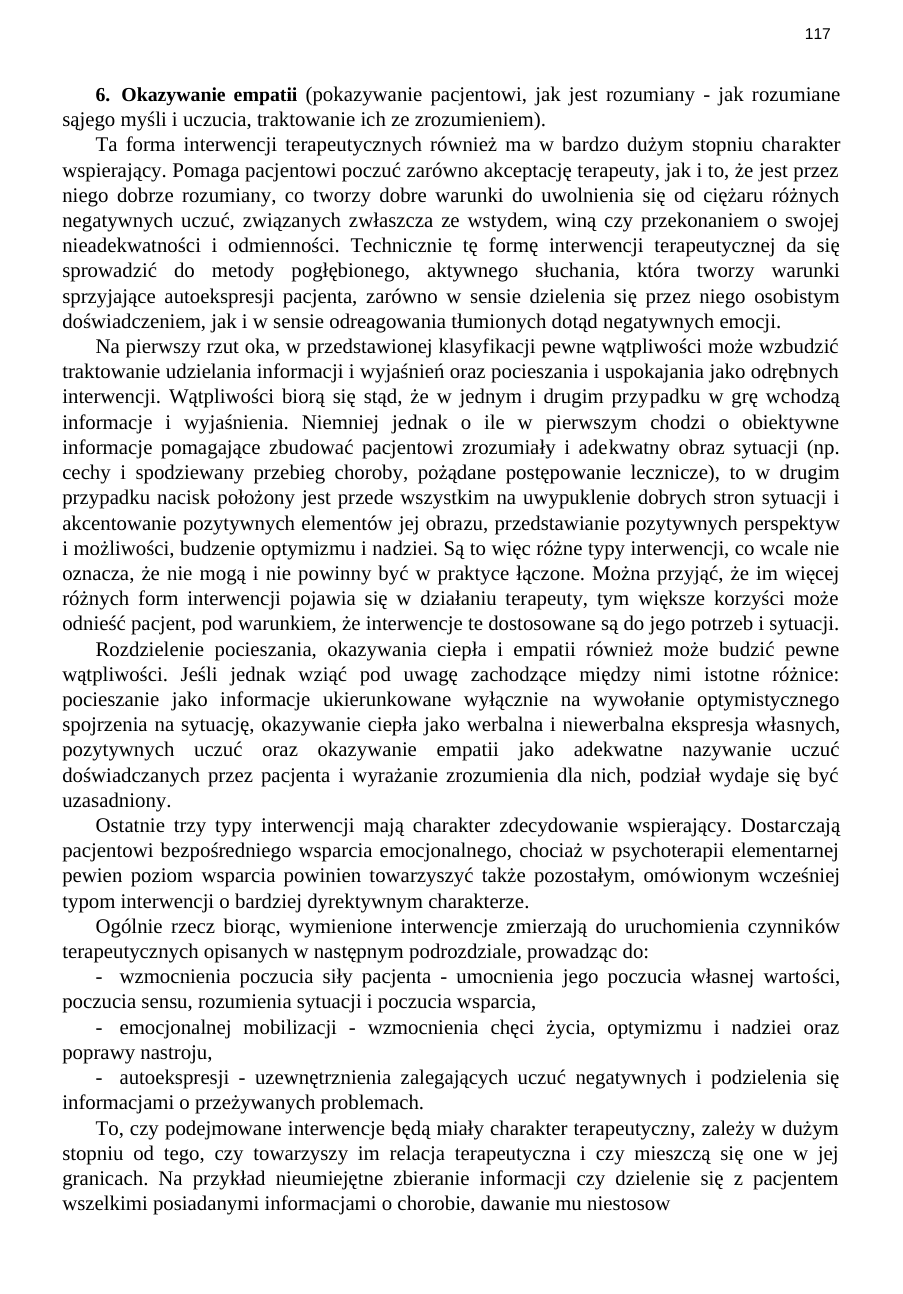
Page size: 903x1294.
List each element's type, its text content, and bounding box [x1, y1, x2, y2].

text Ostatnie trzy typy interwencji mają charakter zdecydowanie wspierający. Dostar­czają pacjentowi bezpośredniego wsparcia emocjonalnego, chociaż w psychoterapii elementarnej pewien poziom wsparcia powinien towarzyszyć także pozostałym, omó­wionym wcześniej typom interwencji o bardziej dyrektywnym charakterze. [62, 813, 840, 913]
text Rozdzielenie pocieszania, okazywania ciepła i empatii również może budzić pewne wątpliwości. Jeśli jednak wziąć pod uwagę zachodzące między nimi istotne różnice: pocieszanie jako informacje ukierunkowane wyłącznie na wywołanie optymistycznego spojrzenia na sytuację, okazywanie ciepła jako werbalna i niewerbalna ekspresja wła­snych, pozytywnych uczuć oraz okazywanie empatii jako adekwatne nazywanie uczuć doświadczanych przez pacjenta i wyrażanie zrozumienia dla nich, podział wydaje się być uzasadniony. [62, 637, 840, 812]
list Okazywanie empatii (pokazywanie pacjentowi, jak jest rozumiany - jak rozu­miane sąjego myśli i uczucia, traktowanie ich ze zrozumieniem). [62, 82, 840, 131]
text To, czy podejmowane interwencje będą miały charakter terapeutyczny, zależy w dużym stopniu od tego, czy towarzyszy im relacja terapeutyczna i czy mieszczą się one w jej granicach. Na przykład nieumiejętne zbieranie informacji czy dzielenie się z pacjentem wszelkimi posiadanymi informacjami o chorobie, dawanie mu niestosow­ [62, 1116, 840, 1215]
text Na pierwszy rzut oka, w przedstawionej klasyfikacji pewne wątpliwości może wzbudzić traktowanie udzielania informacji i wyjaśnień oraz pocieszania i uspokajania jako odrębnych interwencji. Wątpliwości biorą się stąd, że w jednym i drugim przy­padku w grę wchodzą informacje i wyjaśnienia. Niemniej jednak o ile w pierwszym chodzi o obiektywne informacje pomagające zbudować pacjentowi zrozumiały i ade­kwatny obraz sytuacji (np. cechy i spodziewany przebieg choroby, pożądane postępo­wanie lecznicze), to w drugim przypadku nacisk położony jest przede wszystkim na uwypuklenie dobrych stron sytuacji i akcentowanie pozytywnych elementów jej obra­zu, przedstawianie pozytywnych perspektyw i możliwości, budzenie optymizmu i na­dziei. Są to więc różne typy interwencji, co wcale nie oznacza, że nie mogą i nie po­winny być w praktyce łączone. Można przyjąć, że im więcej różnych form interwencji pojawia się w działaniu terapeuty, tym większe korzyści może odnieść pacjent, pod warunkiem, że interwencje te dostosowane są do jego potrzeb i sytuacji. [62, 334, 840, 635]
list emocjonalnej mobilizacji - wzmocnienia chęci życia, optymizmu i nadziei oraz poprawy nastroju, [62, 1015, 840, 1064]
list wzmocnienia poczucia siły pacjenta - umocnienia jego poczucia własnej warto­ści, poczucia sensu, rozumienia sytuacji i poczucia wsparcia, [62, 964, 840, 1013]
text Ta forma interwencji terapeutycznych również ma w bardzo dużym stopniu cha­rakter wspierający. Pomaga pacjentowi poczuć zarówno akceptację terapeuty, jak i to, że jest przez niego dobrze rozumiany, co tworzy dobre warunki do uwolnienia się od ciężaru różnych negatywnych uczuć, związanych zwłaszcza ze wstydem, winą czy przekonaniem o swojej nieadekwatności i odmienności. Technicznie tę formę inter­wencji terapeutycznej da się sprowadzić do metody pogłębionego, aktywnego słucha­nia, która tworzy warunki sprzyjające autoekspresji pacjenta, zarówno w sensie dziele­nia się przez niego osobistym doświadczeniem, jak i w sensie odreagowania tłumio­nych dotąd negatywnych emocji. [62, 132, 840, 333]
list autoekspresji - uzewnętrznienia zalegających uczuć negatywnych i podzielenia się informacjami o przeżywanych problemach. [62, 1065, 840, 1114]
text 117 [804, 25, 836, 43]
text Ogólnie rzecz biorąc, wymienione interwencje zmierzają do uruchomienia czynni­ków terapeutycznych opisanych w następnym podrozdziale, prowadząc do: [62, 914, 840, 963]
